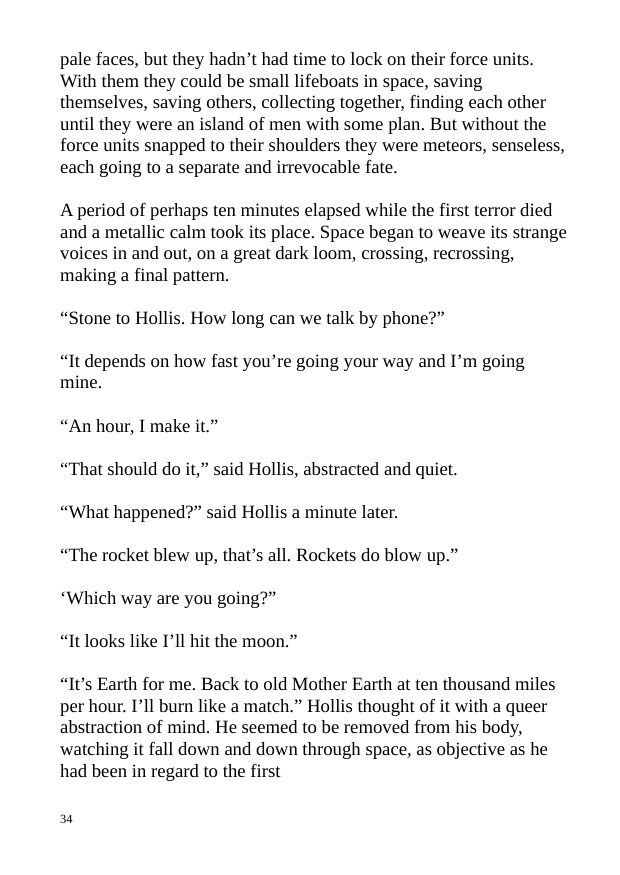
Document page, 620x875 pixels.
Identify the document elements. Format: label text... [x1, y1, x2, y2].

text pale faces, but they hadn’t had time to lock on their force units. With them they could be small lifeboats in space, saving themselves, saving others, collecting together, finding each other until they were an island of men with some plan. But without the force units snapped to their shoulders they were meteors, senseless, each going to a separate and irrevocable fate. A period of perhaps ten minutes elapsed while the first terror died and a metallic calm took its place. Space began to weave its strange voices in and out, on a great dark loom, crossing, recrossing, making a final pattern. “Stone to Hollis. How long can we talk by phone?” “It depends on how fast you’re going your way and I’m going mine. “An hour, I make it.” “That should do it,” said Hollis, abstracted and quiet. “What happened?” said Hollis a minute later. “The rocket blew up, that’s all. Rockets do blow up.” ‘Which way are you going?” “It looks like I’ll hit the moon.” “It’s Earth for me. Back to old Mother Earth at ten thousand miles per hour. I’ll burn like a match.” Hollis thought of it with a queer abstraction of mind. He seemed to be removed from his body, watching it fall down and down through space, as objective as he had been in regard to the first [60, 48, 571, 781]
